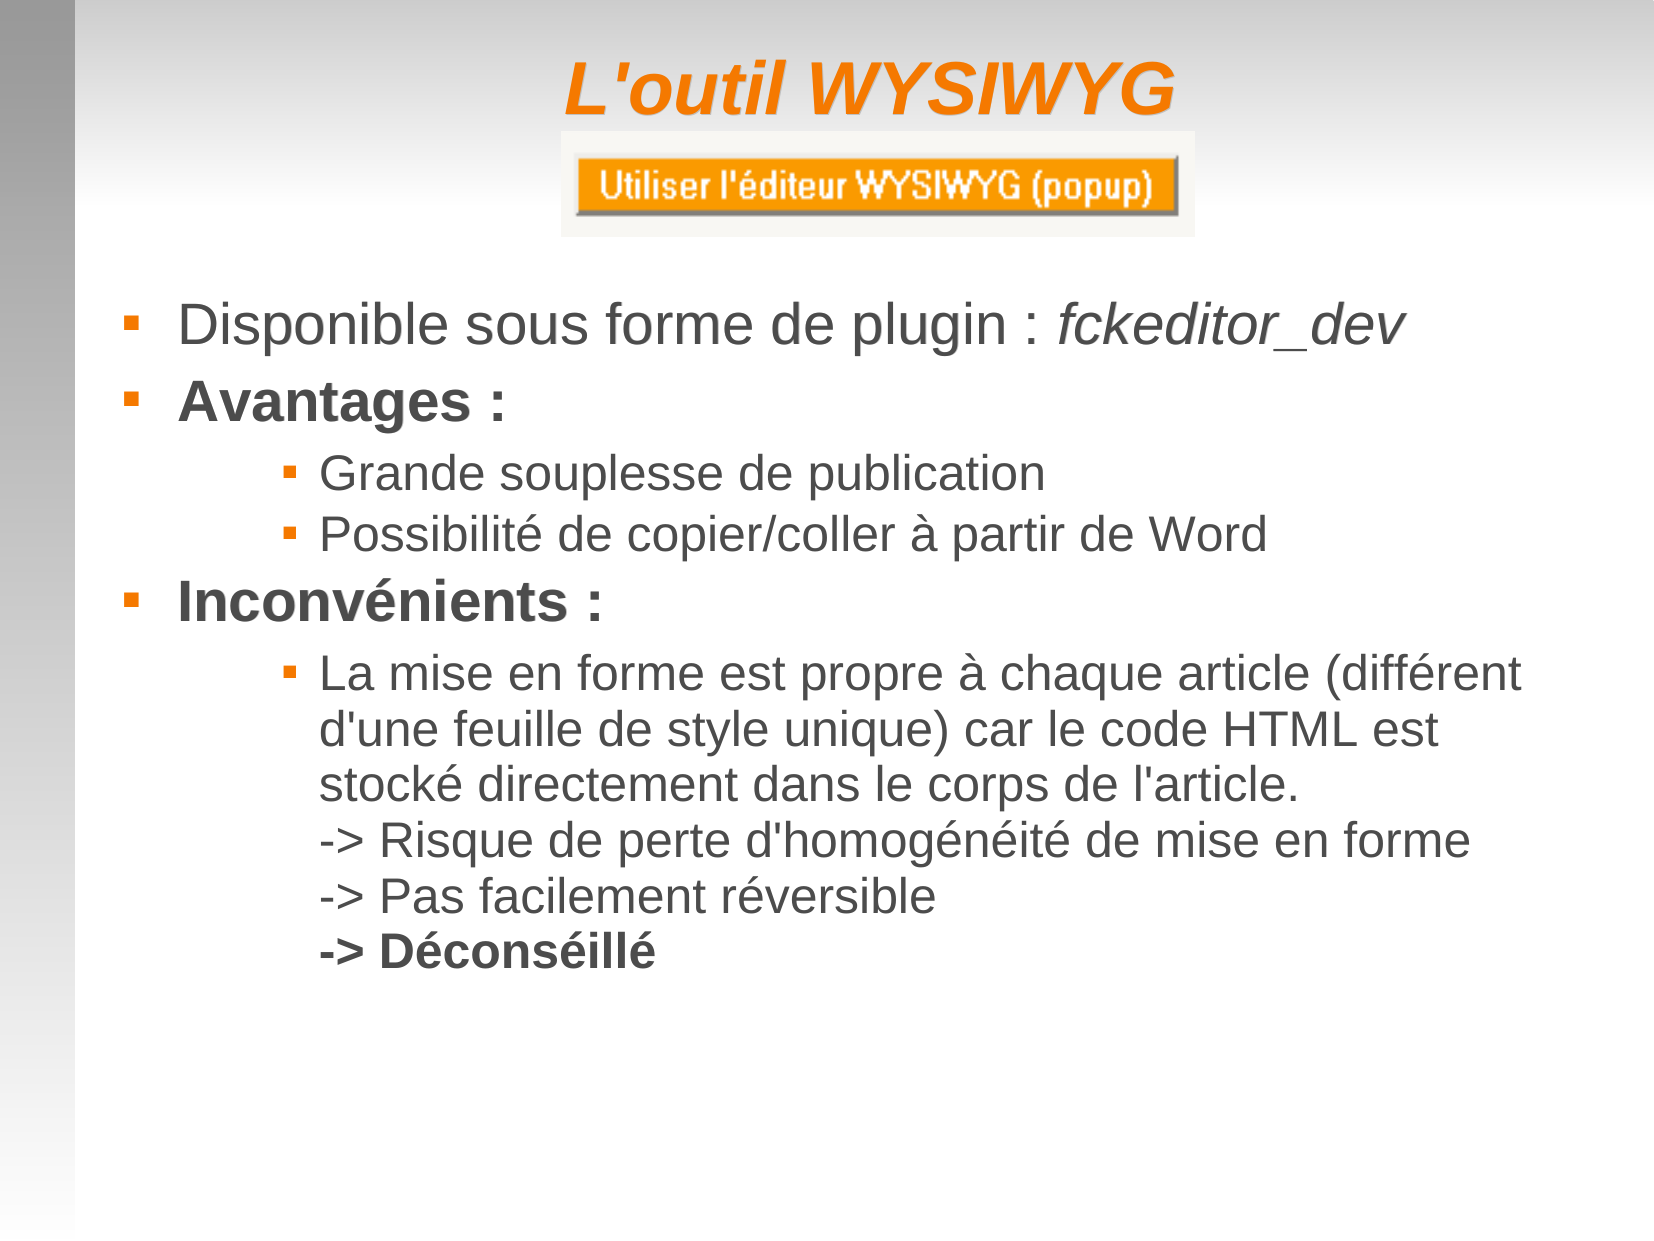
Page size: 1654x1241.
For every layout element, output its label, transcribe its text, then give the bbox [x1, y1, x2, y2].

title L'outil WYSIWYG [88, 0, 1654, 178]
picture [561, 131, 1195, 237]
list Disponible sous forme de plugin : fckeditor_dev Avantages : Grande souplesse de publication Possibilité de copier/coller à partir de Word Inconvénients : La mise en forme est propre à chaque article (différent d'une feuille de style unique) car le code HTML est stocké directement dans le corps de l'article. -> Risque de perte d'homogénéité de mise en forme -> Pas facilement réversible -> Déconséillé [106, 291, 1595, 1110]
